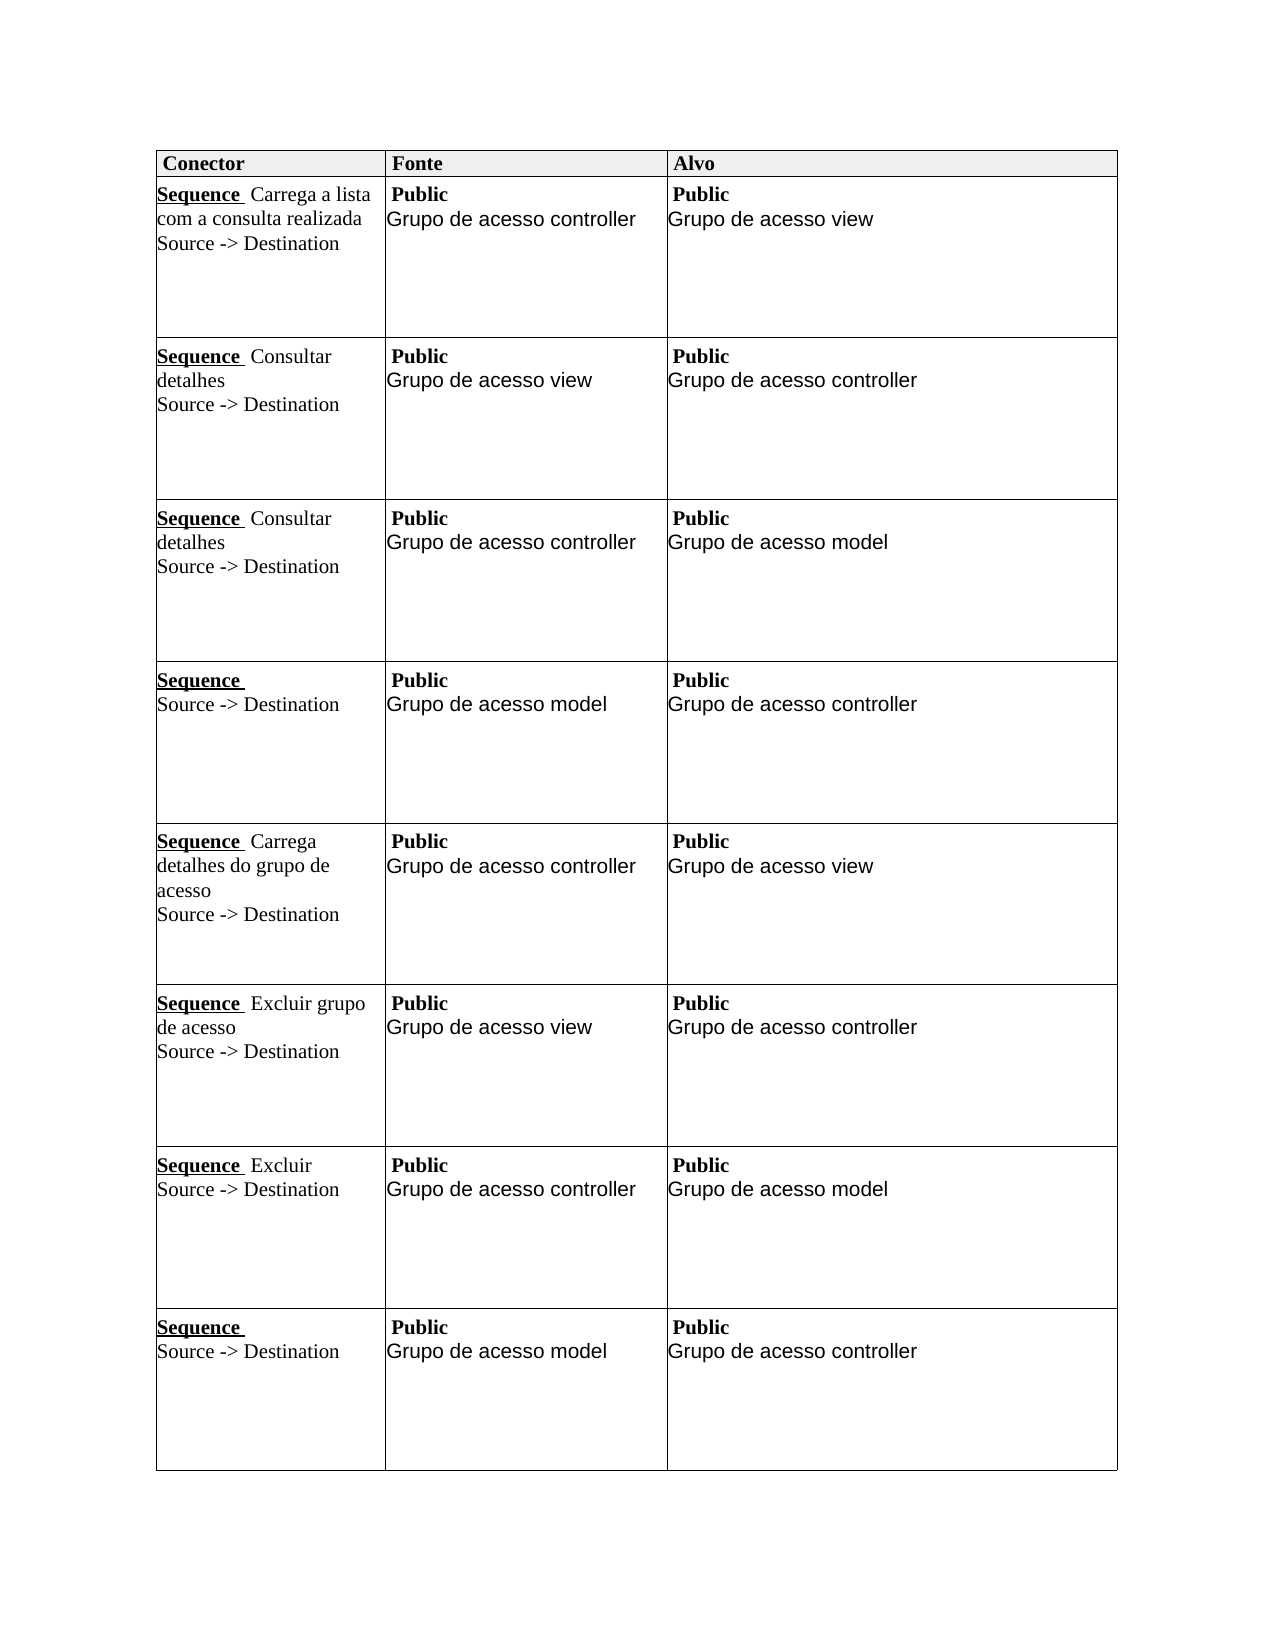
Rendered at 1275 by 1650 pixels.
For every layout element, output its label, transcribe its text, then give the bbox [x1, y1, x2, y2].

table_cell Public Grupo de acesso controller [386, 1147, 667, 1308]
table_cell Sequence Consultar detalhes Source -> Destination [157, 500, 385, 661]
table_cell Public Grupo de acesso controller [668, 338, 1117, 499]
table_cell Public Grupo de acesso model [386, 662, 667, 823]
table_cell Public Grupo de acesso view [386, 338, 667, 499]
table_cell Sequence Excluir Source -> Destination [157, 1147, 385, 1308]
table_header Alvo [668, 151, 1117, 176]
table_cell Public Grupo de acesso controller [386, 177, 667, 337]
table_cell Public Grupo de acesso controller [668, 985, 1117, 1146]
table_cell Public Grupo de acesso model [386, 1309, 667, 1470]
table_cell Public Grupo de acesso controller [668, 662, 1117, 823]
table_cell Public Grupo de acesso view [386, 985, 667, 1146]
table_cell Sequence Source -> Destination [157, 662, 385, 823]
table_cell Public Grupo de acesso model [668, 1147, 1117, 1308]
table_header Fonte [386, 151, 667, 176]
table_cell Sequence Excluir grupo de acesso Source -> Destination [157, 985, 385, 1146]
table_cell Sequence Carrega detalhes do grupo de acesso Source -> Destination [157, 824, 385, 984]
table_cell Sequence Source -> Destination [157, 1309, 385, 1470]
table_cell Public Grupo de acesso view [668, 177, 1117, 337]
table_cell Public Grupo de acesso controller [386, 824, 667, 984]
table_cell Sequence Carrega a lista com a consulta realizada Source -> Destination [157, 177, 385, 337]
table_cell Sequence Consultar detalhes Source -> Destination [157, 338, 385, 499]
table_cell Public Grupo de acesso model [668, 500, 1117, 661]
table_cell Public Grupo de acesso view [668, 824, 1117, 984]
table_cell Public Grupo de acesso controller [668, 1309, 1117, 1470]
table_header Conector [157, 151, 385, 176]
table_cell Public Grupo de acesso controller [386, 500, 667, 661]
